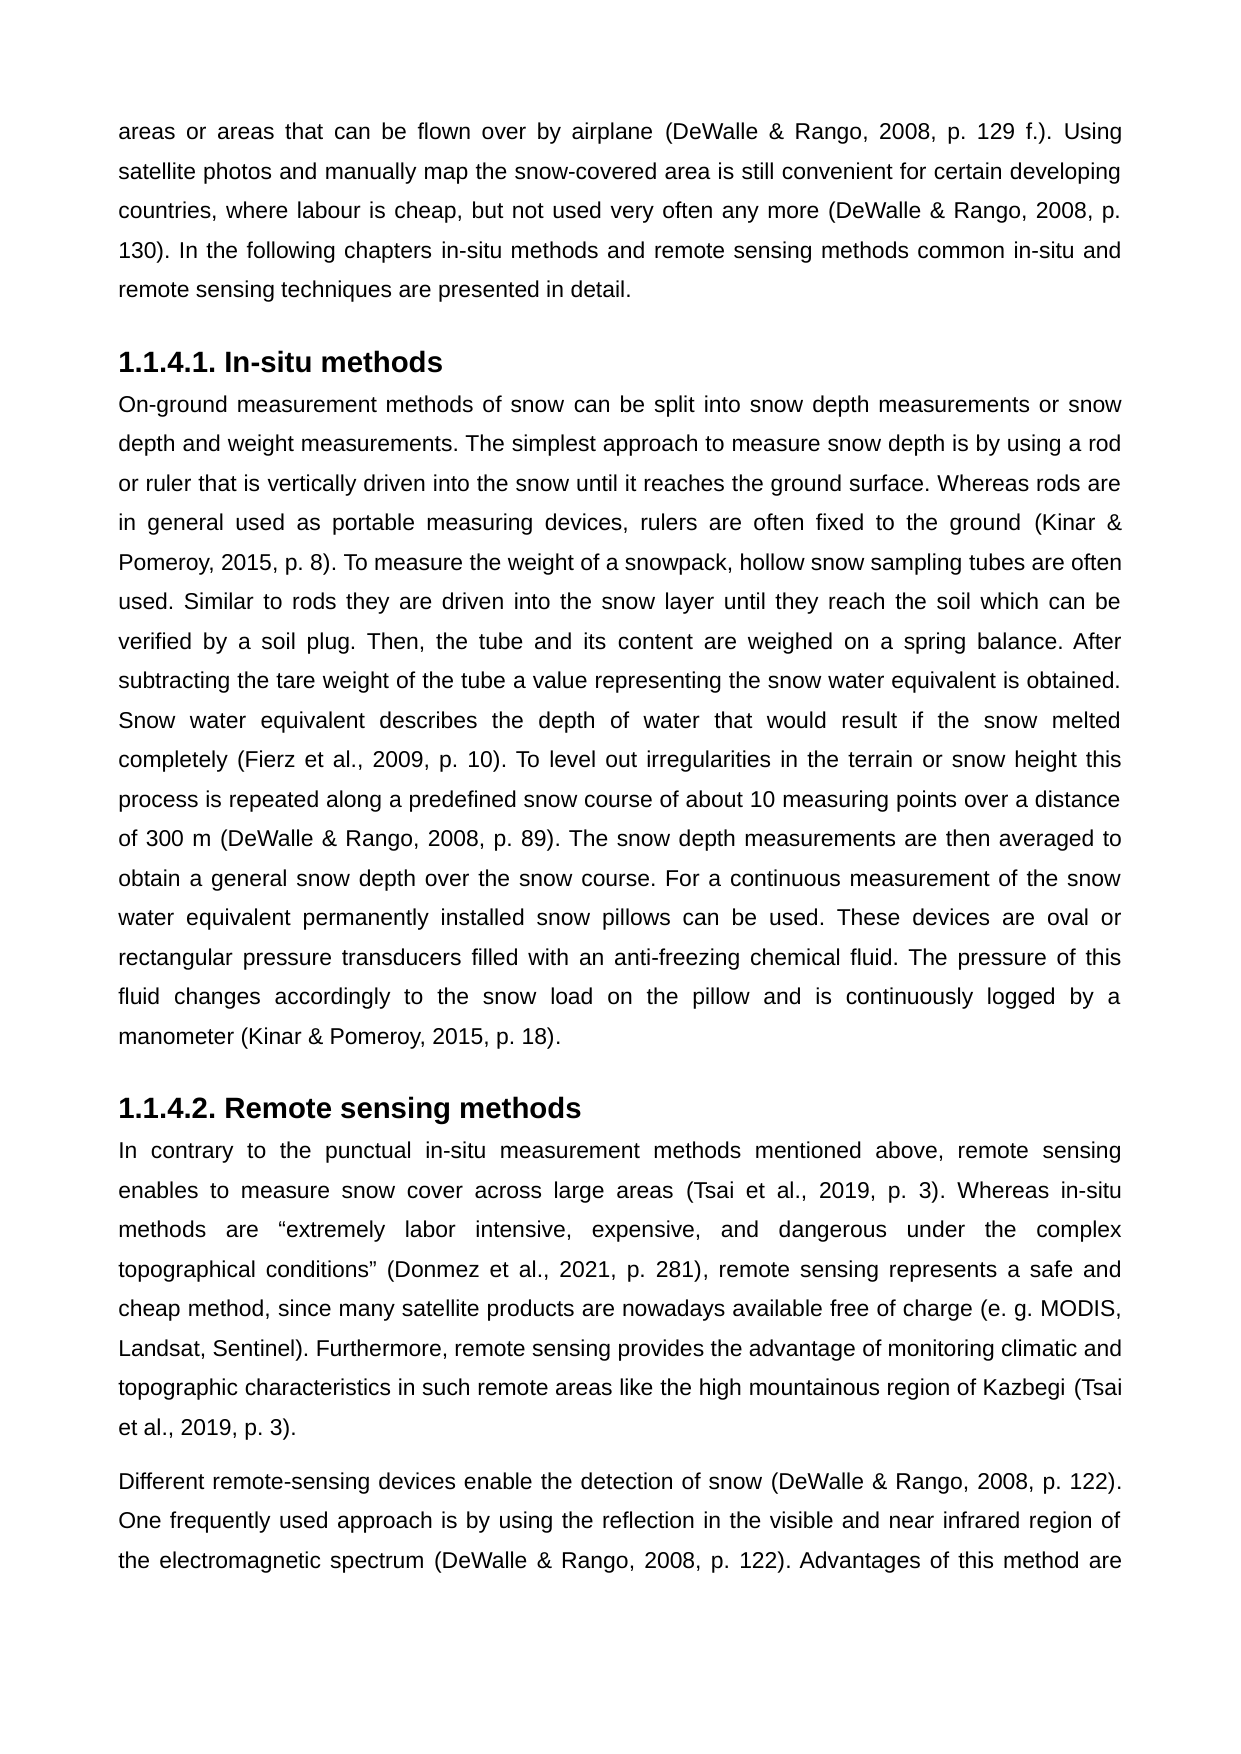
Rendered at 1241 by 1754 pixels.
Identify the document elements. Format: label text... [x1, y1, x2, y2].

subtitle 1.1.4.2. Remote sensing methods [118, 1091, 1122, 1125]
text On-ground measurement methods of snow can be split into snow depth measurements or snow depth and weight measurements. The simplest approach to measure snow depth is by using a rod or ruler that is vertically driven into the snow until it reaches the ground surface. Whereas rods are in general used as portable measuring devices, rulers are often fixed to the ground (Kinar & Pomeroy, 2015, p. 8). To measure the weight of a snowpack, hollow snow sampling tubes are often used. Similar to rods they are driven into the snow layer until they reach the soil which can be verified by a soil plug. Then, the tube and its content are weighed on a spring balance. After subtracting the tare weight of the tube a value representing the snow water equivalent is obtained. Snow water equivalent describes the depth of water that would result if the snow melted completely (Fierz et al., 2009, p. 10). To level out irregularities in the terrain or snow height this process is repeated along a predefined snow course of about 10 measuring points over a distance of 300 m (DeWalle & Rango, 2008, p. 89). The snow depth measurements are then averaged to obtain a general snow depth over the snow course. For a continuous measurement of the snow water equivalent permanently installed snow pillows can be used. These devices are oval or rectangular pressure transducers filled with an anti-freezing chemical fluid. The pressure of this fluid changes accordingly to the snow load on the pillow and is continuously logged by a manometer (Kinar & Pomeroy, 2015, p. 18). [118, 391, 1122, 1049]
text areas or areas that can be flown over by airplane (DeWalle & Rango, 2008, p. 129 f.). Using satellite photos and manually map the snow-covered area is still convenient for certain developing countries, where labour is cheap, but not used very often any more (DeWalle & Rango, 2008, p. 130). In the following chapters in-situ methods and remote sensing methods common in-situ and remote sensing techniques are presented in detail. [118, 118, 1122, 302]
text Different remote-sensing devices enable the detection of snow (DeWalle & Rango, 2008, p. 122). One frequently used approach is by using the reflection in the visible and near infrared region of the electromagnetic spectrum (DeWalle & Rango, 2008, p. 122). Advantages of this method are [118, 1468, 1122, 1573]
text In contrary to the punctual in-situ measurement methods mentioned above, remote sensing enables to measure snow cover across large areas (Tsai et al., 2019, p. 3). Whereas in-situ methods are “extremely labor intensive, expensive, and dangerous under the complex topographical conditions” (Donmez et al., 2021, p. 281), remote sensing represents a safe and cheap method, since many satellite products are nowadays available free of charge (e. g. MODIS, Landsat, Sentinel). Furthermore, remote sensing provides the advantage of monitoring climatic and topographic characteristics in such remote areas like the high mountainous region of Kazbegi (Tsai et al., 2019, p. 3). [118, 1137, 1122, 1440]
subtitle 1.1.4.1. In-situ methods [118, 345, 1122, 378]
